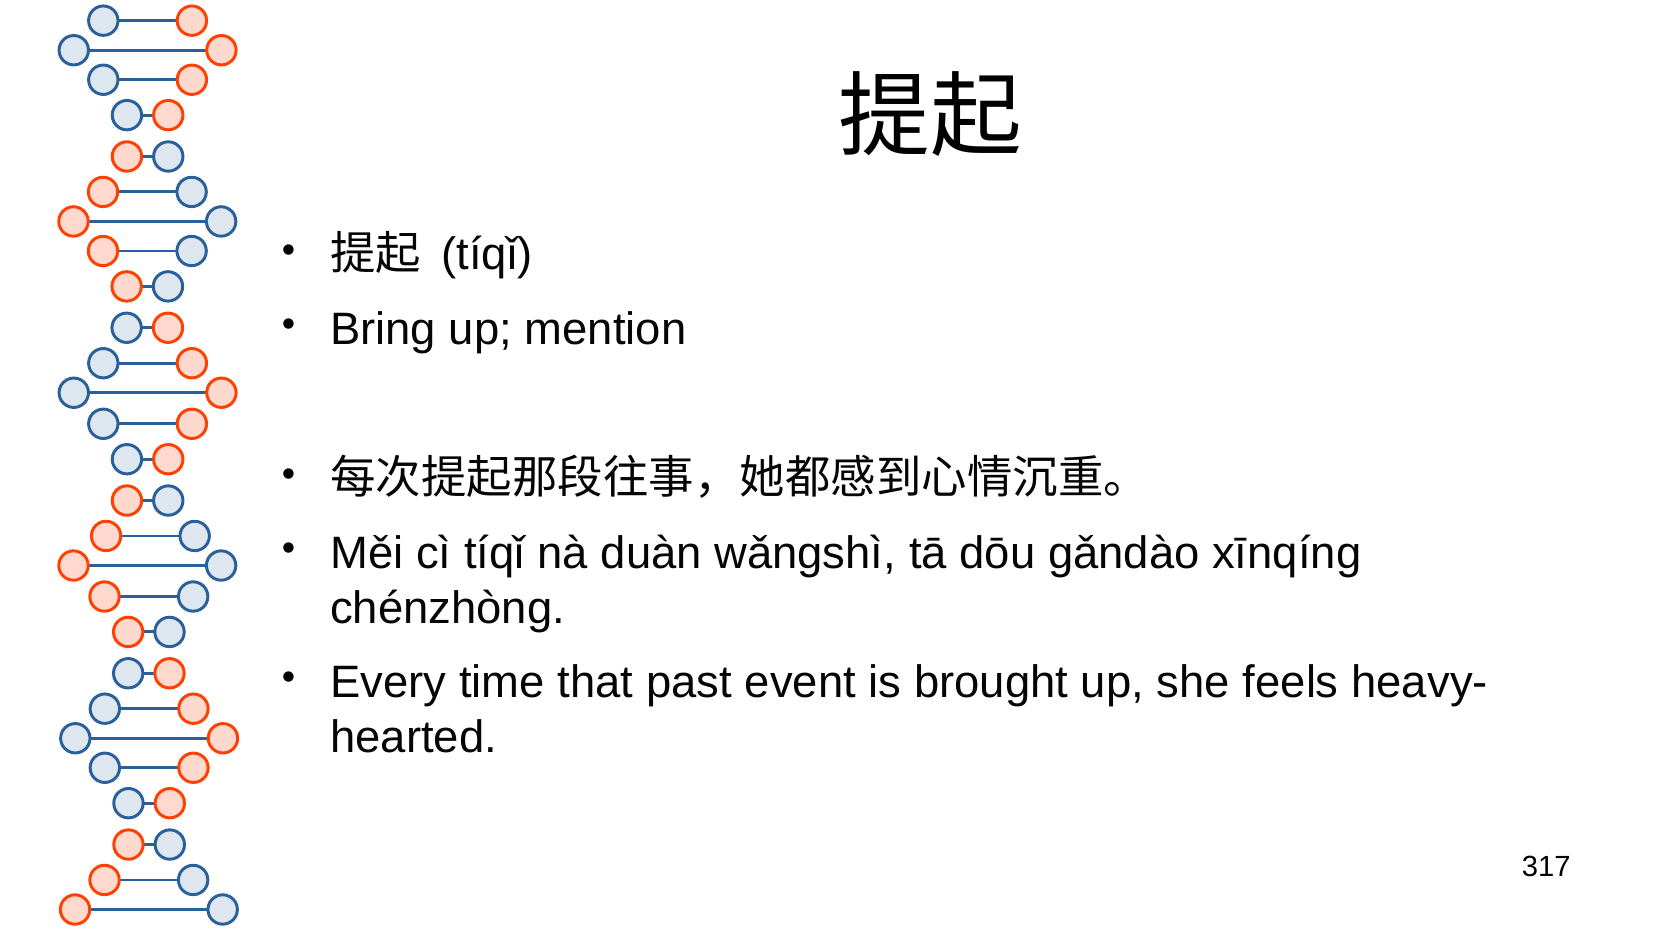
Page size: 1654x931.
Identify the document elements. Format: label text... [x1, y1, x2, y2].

title 提起 [265, 35, 1595, 189]
list 提起 (tíqǐ) Bring up; mention 每次提起那段往事，她都感到心情沉重。 Měi cì tíqǐ nà duàn wǎngshì, tā dōu gǎndào xīnqíng chénzhòng. Every time that past event is brought up, she feels heavy-hearted. [265, 224, 1595, 764]
